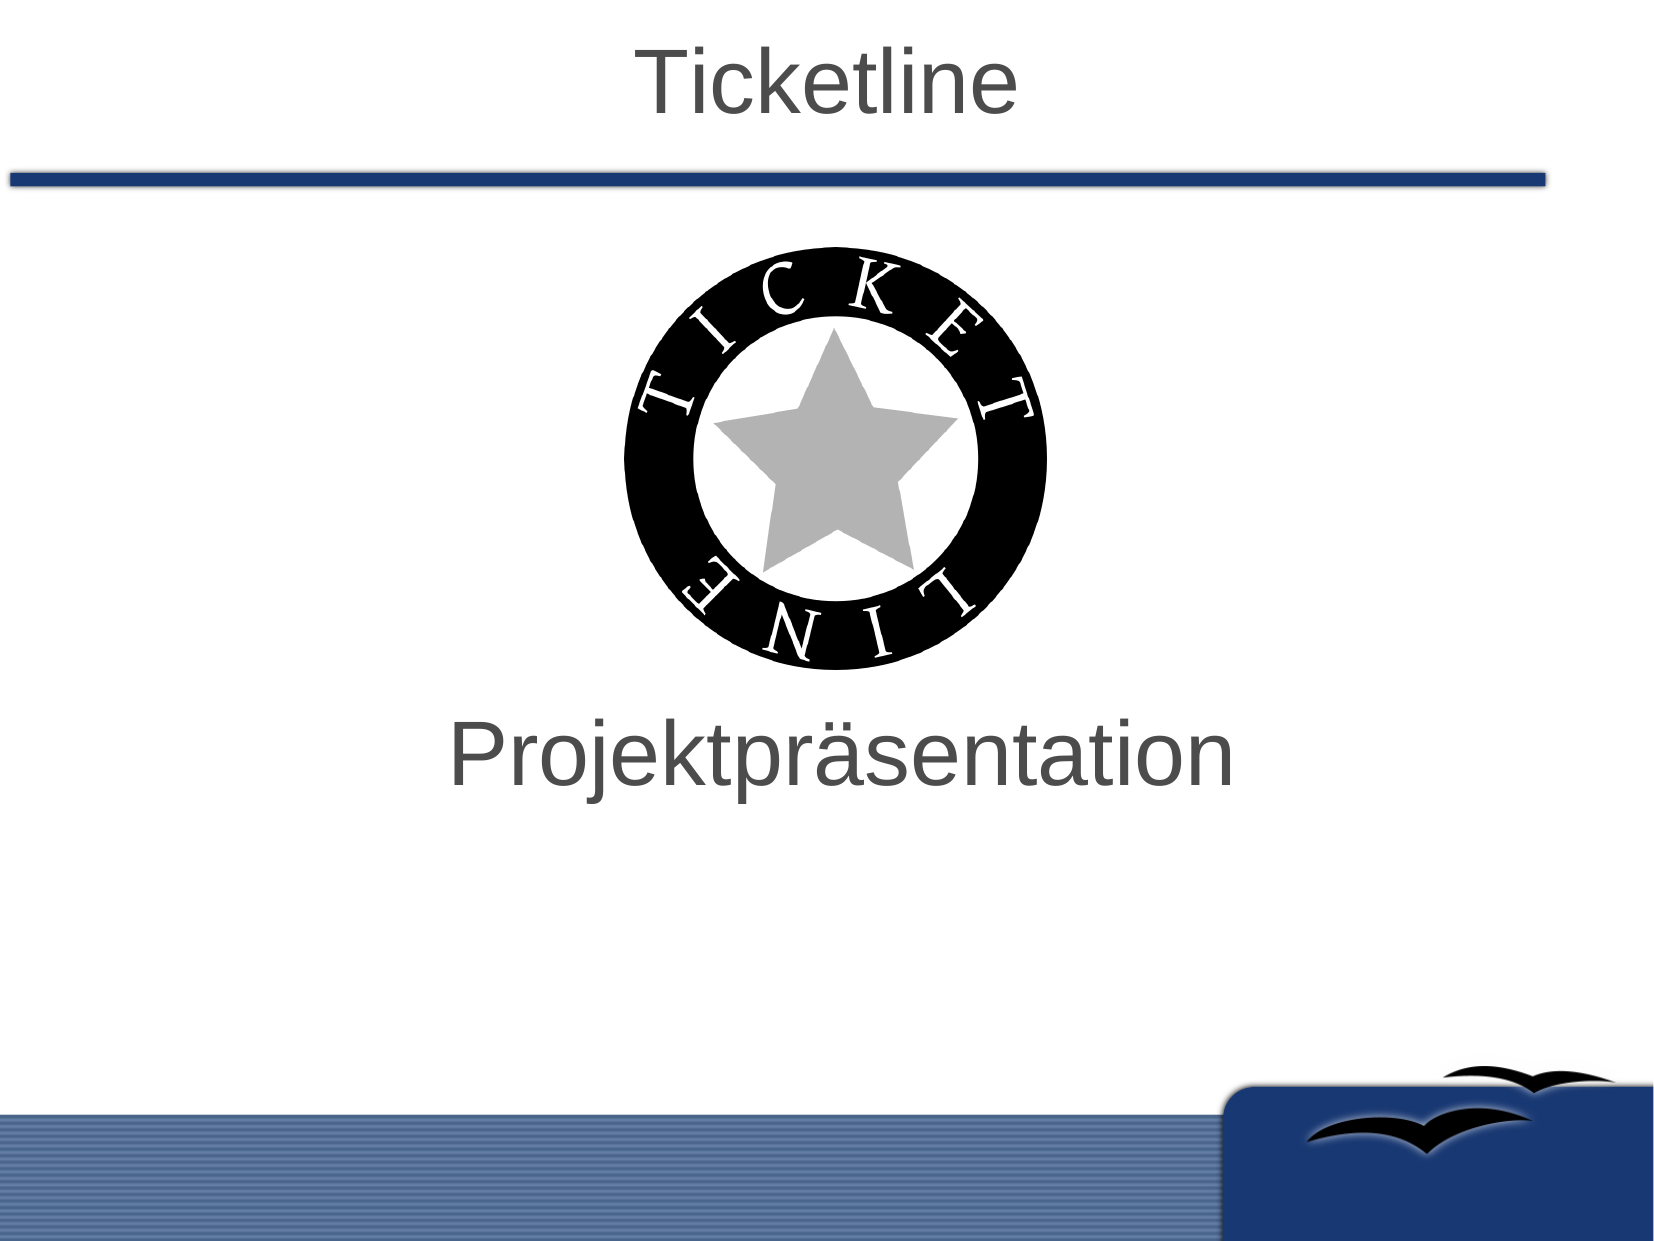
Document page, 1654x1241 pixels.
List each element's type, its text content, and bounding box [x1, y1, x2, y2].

text_box Projektpräsentation [446, 702, 1238, 806]
title Ticketline [121, 0, 1534, 164]
picture [0, 0, 1654, 1241]
